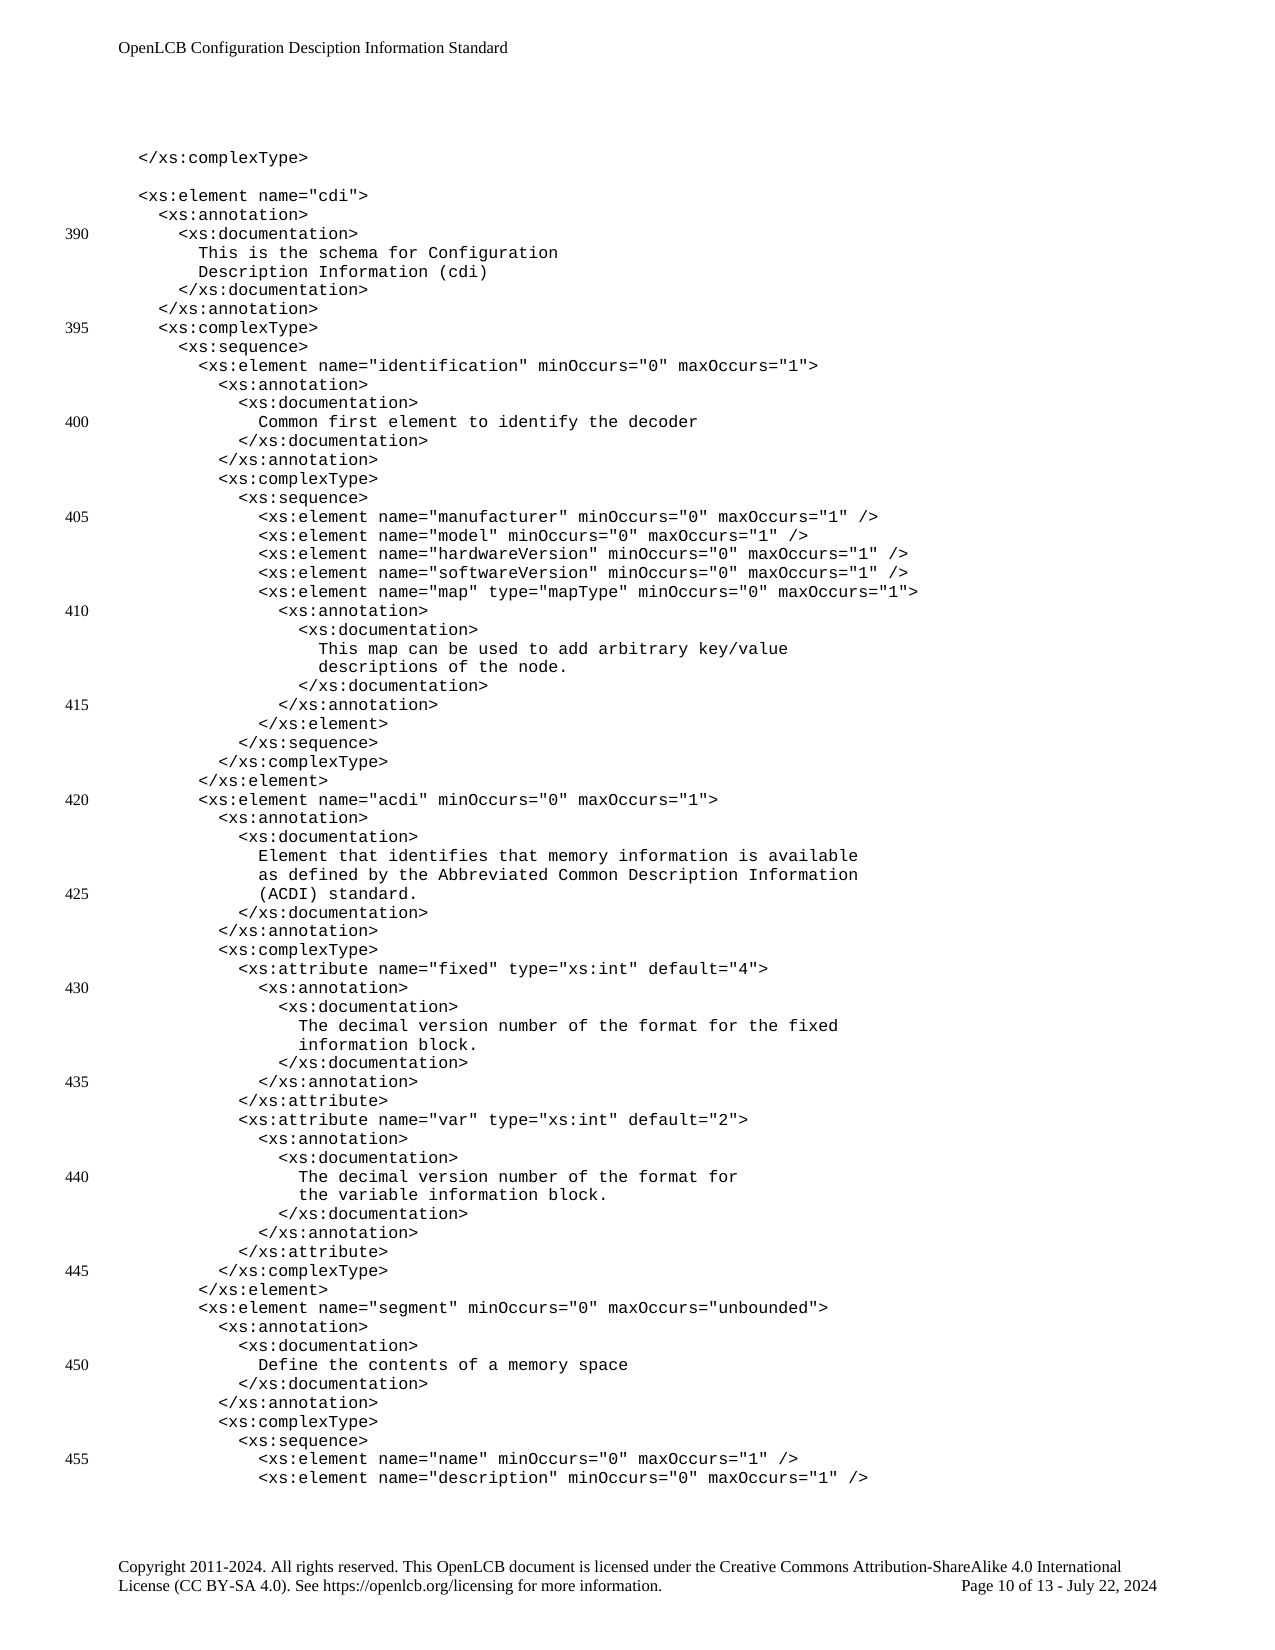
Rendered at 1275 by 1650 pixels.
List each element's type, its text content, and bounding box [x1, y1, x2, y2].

text <xs:documentation> [118, 395, 1157, 414]
text <xs:attribute name="fixed" type="xs:int" default="4"> [118, 961, 1157, 979]
text <xs:element name="acdi" minOccurs="0" maxOccurs="1"> [118, 791, 1157, 810]
text as defined by the Abbreviated Common Description Information [118, 866, 1157, 885]
text The decimal version number of the format for [118, 1168, 1157, 1187]
text </xs:attribute> [118, 1093, 1157, 1112]
text <xs:element name="name" minOccurs="0" maxOccurs="1" /> [118, 1451, 1157, 1470]
text Description Information (cdi) [118, 263, 1157, 282]
text <xs:documentation> [118, 621, 1157, 640]
text </xs:annotation> [118, 1074, 1157, 1093]
text the variable information block. [118, 1187, 1157, 1206]
text </xs:documentation> [118, 433, 1157, 452]
text </xs:annotation> [118, 923, 1157, 942]
text <xs:sequence> [118, 338, 1157, 357]
text <xs:annotation> [118, 1130, 1157, 1149]
text </xs:annotation> [118, 301, 1157, 320]
text </xs:element> [118, 772, 1157, 791]
text <xs:documentation> [118, 829, 1157, 848]
text </xs:annotation> [118, 452, 1157, 471]
text <xs:element name="softwareVersion" minOccurs="0" maxOccurs="1" /> [118, 565, 1157, 584]
text <xs:complexType> [118, 320, 1157, 338]
text <xs:element name="description" minOccurs="0" maxOccurs="1" /> [118, 1470, 1157, 1489]
text <xs:element name="hardwareVersion" minOccurs="0" maxOccurs="1" /> [118, 546, 1157, 565]
text </xs:complexType> [118, 150, 1157, 169]
text <xs:annotation> [118, 1319, 1157, 1338]
text <xs:sequence> [118, 489, 1157, 508]
text <xs:complexType> [118, 942, 1157, 961]
text <xs:annotation> [118, 376, 1157, 395]
text </xs:documentation> [118, 1206, 1157, 1225]
text </xs:documentation> [118, 1376, 1157, 1394]
text Element that identifies that memory information is available [118, 848, 1157, 866]
text </xs:element> [118, 716, 1157, 734]
text <xs:element name="cdi"> [118, 188, 1157, 207]
text <xs:element name="map" type="mapType" minOccurs="0" maxOccurs="1"> [118, 584, 1157, 602]
text <xs:complexType> [118, 471, 1157, 489]
text </xs:documentation> [118, 282, 1157, 301]
text Common first element to identify the decoder [118, 414, 1157, 433]
text <xs:annotation> [118, 810, 1157, 829]
text (ACDI) standard. [118, 885, 1157, 904]
text </xs:element> [118, 1281, 1157, 1300]
text </xs:documentation> [118, 678, 1157, 697]
text </xs:annotation> [118, 1225, 1157, 1243]
text </xs:documentation> [118, 904, 1157, 923]
text Define the contents of a memory space [118, 1357, 1157, 1376]
text <xs:attribute name="var" type="xs:int" default="2"> [118, 1112, 1157, 1130]
text This is the schema for Configuration [118, 244, 1157, 263]
text <xs:element name="identification" minOccurs="0" maxOccurs="1"> [118, 357, 1157, 376]
text <xs:annotation> [118, 602, 1157, 621]
text </xs:annotation> [118, 1394, 1157, 1413]
text </xs:complexType> [118, 1262, 1157, 1281]
text The decimal version number of the format for the fixed [118, 1017, 1157, 1036]
text This map can be used to add arbitrary key/value [118, 640, 1157, 659]
text information block. [118, 1036, 1157, 1055]
text </xs:documentation> [118, 1055, 1157, 1074]
text <xs:element name="model" minOccurs="0" maxOccurs="1" /> [118, 527, 1157, 546]
text descriptions of the node. [118, 659, 1157, 678]
text <xs:complexType> [118, 1413, 1157, 1432]
text <xs:documentation> [118, 225, 1157, 244]
text </xs:complexType> [118, 753, 1157, 772]
text <xs:documentation> [118, 1338, 1157, 1357]
text <xs:annotation> [118, 979, 1157, 998]
text <xs:annotation> [118, 207, 1157, 225]
text <xs:element name="manufacturer" minOccurs="0" maxOccurs="1" /> [118, 508, 1157, 527]
text <xs:documentation> [118, 1149, 1157, 1168]
text </xs:attribute> [118, 1243, 1157, 1262]
text <xs:element name="segment" minOccurs="0" maxOccurs="unbounded"> [118, 1300, 1157, 1319]
text <xs:documentation> [118, 998, 1157, 1017]
text </xs:annotation> [118, 697, 1157, 716]
text </xs:sequence> [118, 734, 1157, 753]
text <xs:sequence> [118, 1432, 1157, 1451]
